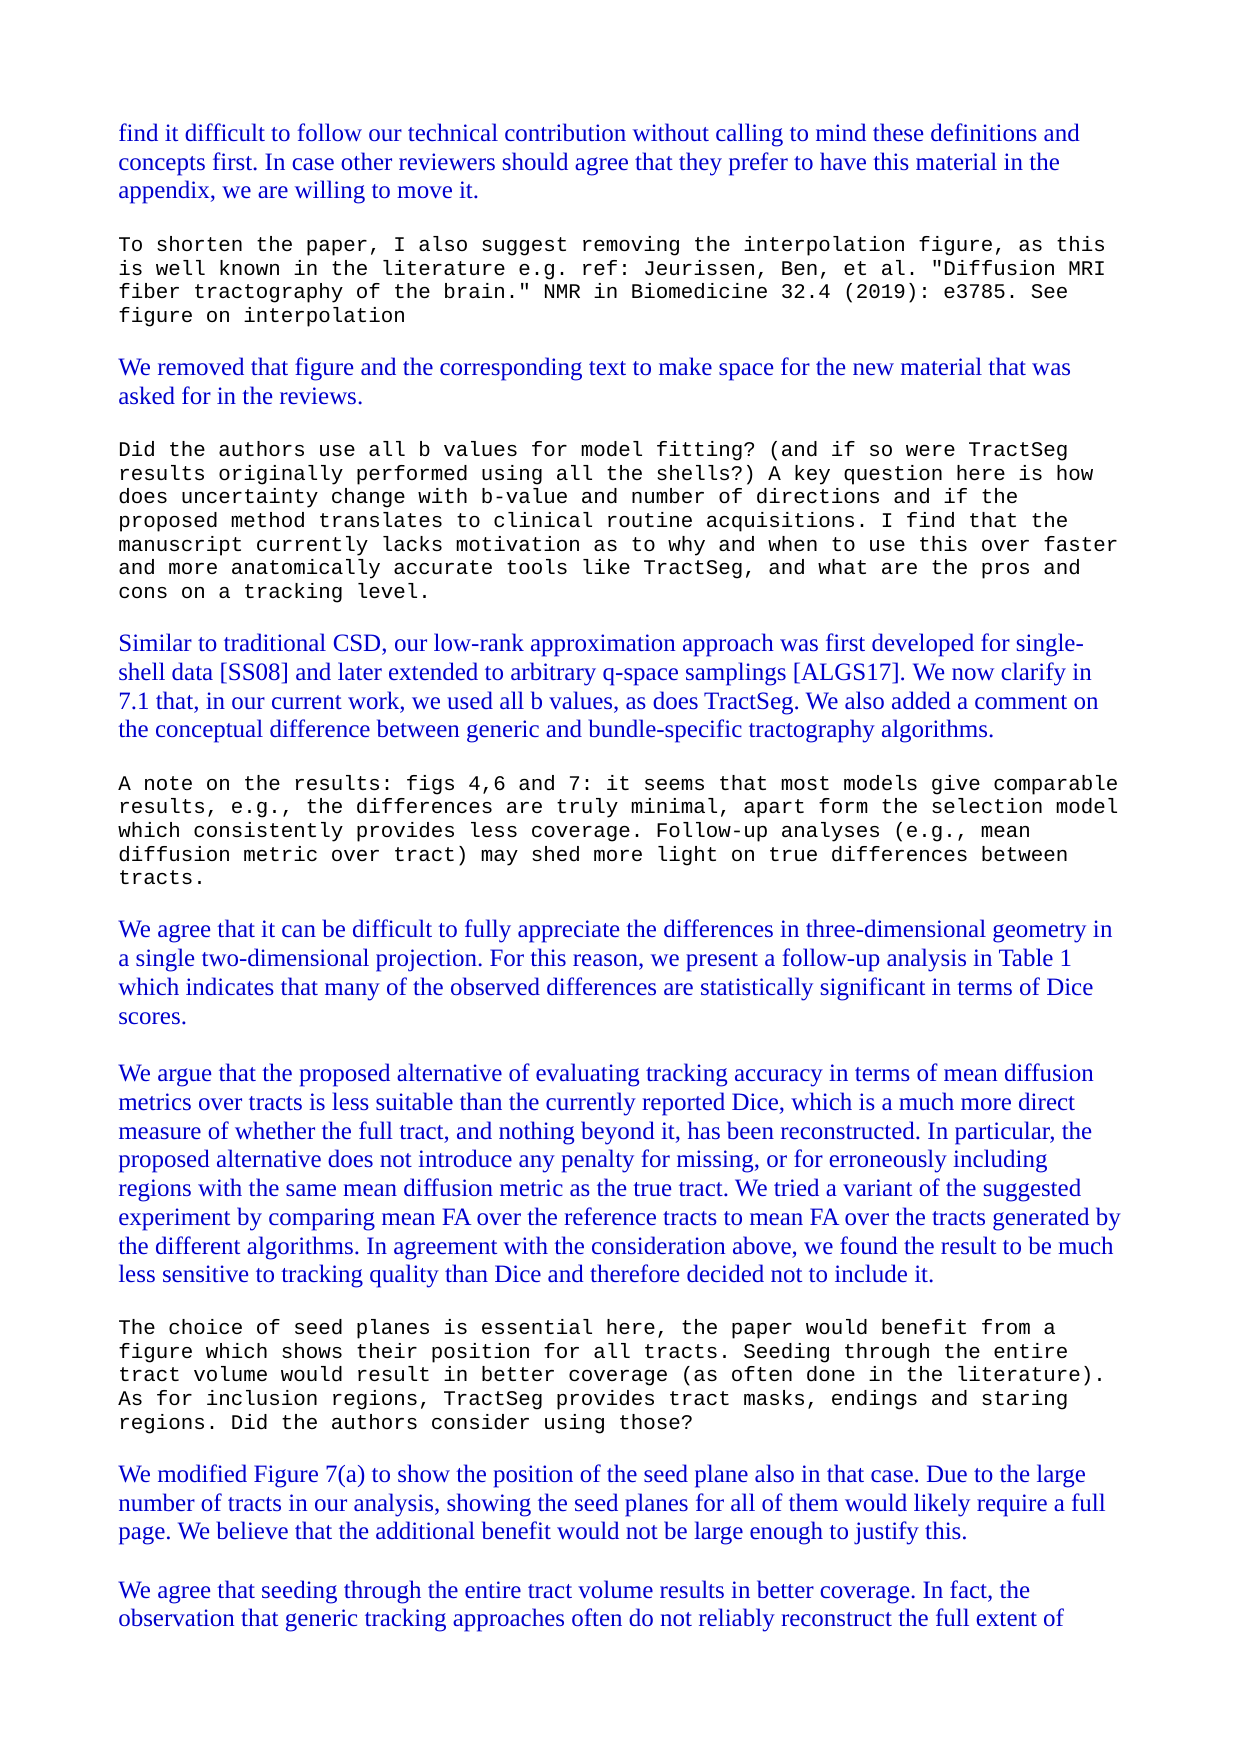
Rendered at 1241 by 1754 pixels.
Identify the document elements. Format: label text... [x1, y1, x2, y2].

text The choice of seed planes is essential here, the paper would benefit from a figure which shows their position for all tracts. Seeding through the entire tract volume would result in better coverage (as often done in the literature). As for inclusion regions, TractSeg provides tract masks, endings and staring regions. Did the authors consider using those? [118, 1317, 1122, 1435]
text Similar to traditional CSD, our low-rank approximation approach was first developed for single-shell data [SS08] and later extended to arbitrary q-space samplings [ALGS17]. We now clarify in 7.1 that, in our current work, we used all b values, as does TractSeg. We also added a comment on the conceptual difference between generic and bundle-specific tractography algorithms. [118, 628, 1122, 743]
text We argue that the proposed alternative of evaluating tracking accuracy in terms of mean diffusion metrics over tracts is less suitable than the currently reported Dice, which is a much more direct measure of whether the full tract, and nothing beyond it, has been reconstructed. In particular, the proposed alternative does not introduce any penalty for missing, or for erroneously including regions with the same mean diffusion metric as the true tract. We tried a variant of the suggested experiment by comparing mean FA over the reference tracts to mean FA over the tracts generated by the different algorithms. In agreement with the consideration above, we found the result to be much less sensitive to tracking quality than Dice and therefore decided not to include it. [118, 1058, 1122, 1288]
text We modified Figure 7(a) to show the position of the seed plane also in that case. Due to the large number of tracts in our analysis, showing the seed planes for all of them would likely require a full page. We believe that the additional benefit would not be large enough to justify this. [118, 1459, 1122, 1545]
text To shorten the paper, I also suggest removing the interpolation figure, as this is well known in the literature e.g. ref: Jeurissen, Ben, et al. "Diffusion MRI fiber tractography of the brain." NMR in Biomedicine 32.4 (2019): e3785. See figure on interpolation [118, 234, 1122, 328]
text We removed that figure and the corresponding text to make space for the new material that was asked for in the reviews. [118, 352, 1122, 409]
text find it difficult to follow our technical contribution without calling to mind these definitions and concepts first. In case other reviewers should agree that they prefer to have this material in the appendix, we are willing to move it. [118, 118, 1122, 204]
text We agree that it can be difficult to fully appreciate the differences in three-dimensional geometry in a single two-dimensional projection. For this reason, we present a follow-up analysis in Table 1 which indicates that many of the observed differences are statistically significant in terms of Dice scores. [118, 914, 1122, 1029]
text Did the authors use all b values for model fitting? (and if so were TractSeg results originally performed using all the shells?) A key question here is how does uncertainty change with b-value and number of directions and if the proposed method translates to clinical routine acquisitions. I find that the manuscript currently lacks motivation as to why and when to use this over faster and more anatomically accurate tools like TractSeg, and what are the pros and cons on a tracking level. [118, 439, 1122, 604]
text A note on the results: figs 4,6 and 7: it seems that most models give comparable results, e.g., the differences are truly minimal, apart form the selection model which consistently provides less coverage. Follow-up analyses (e.g., mean diffusion metric over tract) may shed more light on true differences between tracts. [118, 773, 1122, 891]
text We agree that seeding through the entire tract volume results in better coverage. In fact, the observation that generic tracking approaches often do not reliably reconstruct the full extent of [118, 1575, 1122, 1632]
